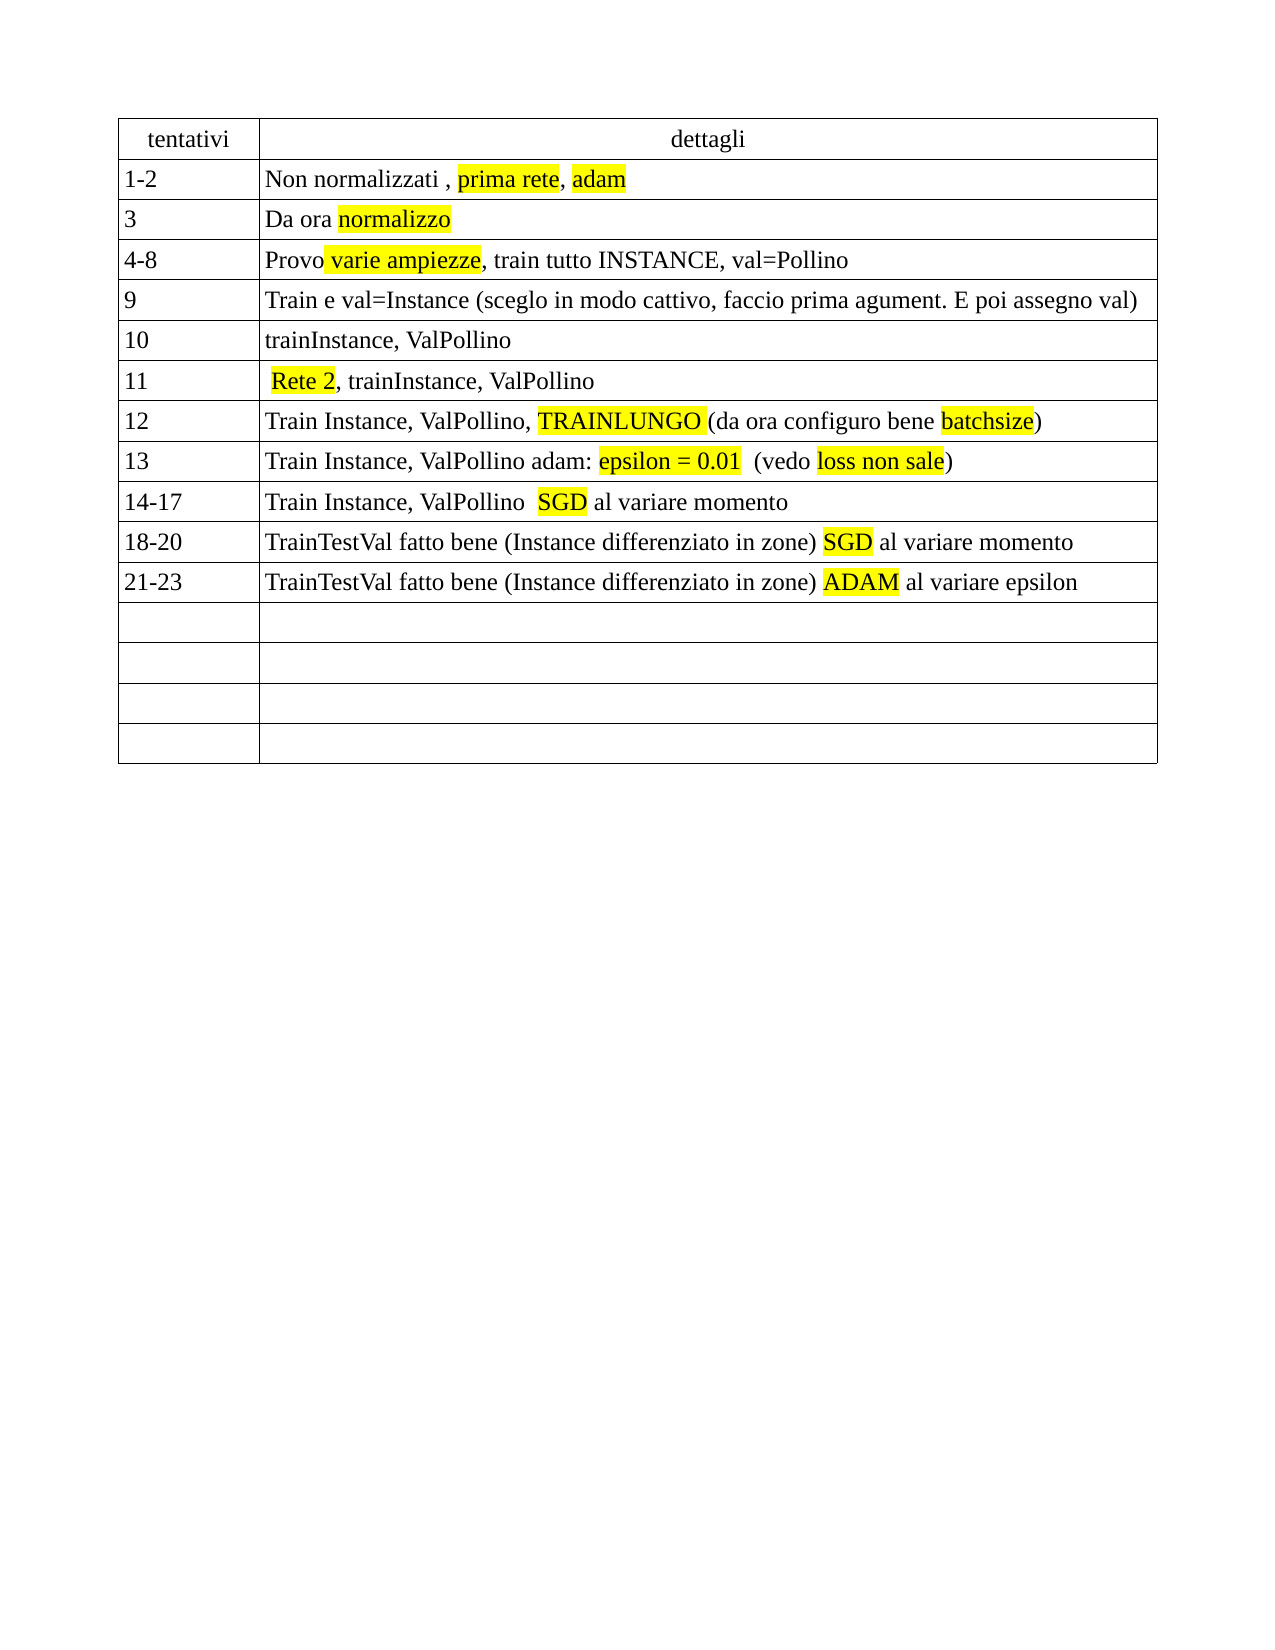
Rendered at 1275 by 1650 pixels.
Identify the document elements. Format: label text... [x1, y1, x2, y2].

table_cell trainInstance, ValPollino [260, 321, 1157, 360]
table_cell Train Instance, ValPollino, TRAINLUNGO (da ora configuro bene batchsize) [260, 401, 1157, 441]
table_cell 9 [119, 280, 259, 320]
table_cell TrainTestVal fatto bene (Instance differenziato in zone) SGD al variare momento [260, 522, 1157, 562]
table_cell [260, 684, 1157, 723]
table_cell 10 [119, 321, 259, 360]
table_cell Rete 2, trainInstance, ValPollino [260, 361, 1157, 400]
table_cell Da ora normalizzo [260, 200, 1157, 239]
table_cell TrainTestVal fatto bene (Instance differenziato in zone) ADAM al variare epsilon [260, 563, 1157, 602]
table_cell Train Instance, ValPollino adam: epsilon = 0.01 (vedo loss non sale) [260, 442, 1157, 481]
table_cell 1-2 [119, 160, 259, 199]
table_cell 12 [119, 401, 259, 441]
table_cell 3 [119, 200, 259, 239]
table_header tentativi [119, 119, 259, 158]
table_cell Non normalizzati , prima rete, adam [260, 160, 1157, 199]
table_cell 4-8 [119, 240, 259, 279]
table_cell 21-23 [119, 563, 259, 602]
table_header dettagli [260, 119, 1157, 158]
table_cell [260, 643, 1157, 682]
table_cell [119, 724, 259, 763]
table_cell 11 [119, 361, 259, 400]
table_cell [119, 643, 259, 682]
table_cell Train e val=Instance (sceglo in modo cattivo, faccio prima agument. E poi assegno val) [260, 280, 1157, 320]
table_cell Train Instance, ValPollino SGD al variare momento [260, 482, 1157, 521]
table_cell [119, 603, 259, 642]
table_cell 13 [119, 442, 259, 481]
table_cell [260, 603, 1157, 642]
table_cell Provo varie ampiezze, train tutto INSTANCE, val=Pollino [260, 240, 1157, 279]
table_cell 14-17 [119, 482, 259, 521]
table_cell [119, 684, 259, 723]
table_cell 18-20 [119, 522, 259, 562]
table_cell [260, 724, 1157, 763]
